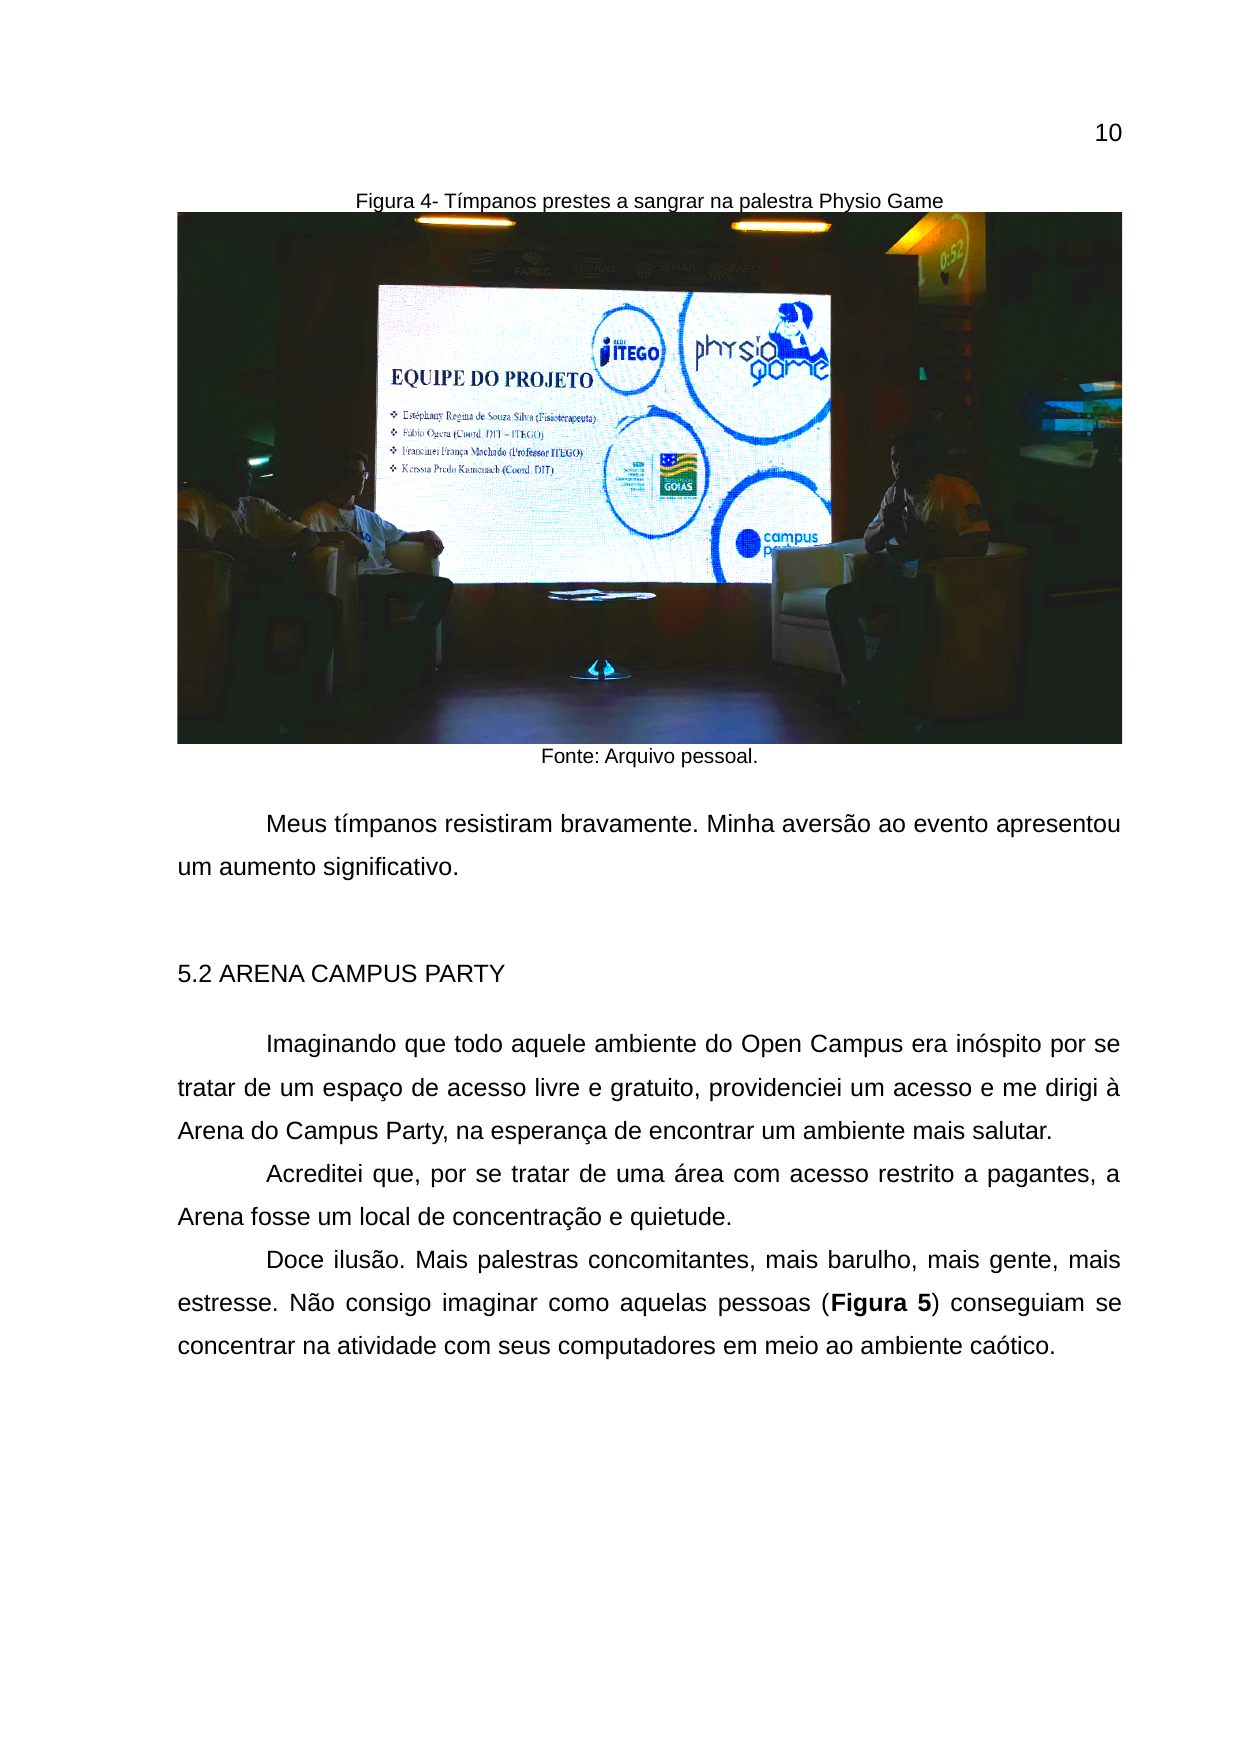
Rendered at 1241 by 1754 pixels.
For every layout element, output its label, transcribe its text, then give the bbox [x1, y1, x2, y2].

text Figura 4- Tímpanos prestes a sangrar na palestra Physio Game [177, 189, 1122, 212]
subtitle ARENA CAMPUS PARTY [177, 959, 1122, 988]
text Doce ilusão. Mais palestras concomitantes, mais barulho, mais gente, mais estresse. Não consigo imaginar como aquelas pessoas (Figura 5) conseguiam se concentrar na atividade com seus computadores em meio ao ambiente caótico. [177, 1245, 1122, 1360]
text Acreditei que, por se tratar de uma área com acesso restrito a pagantes, a Arena fosse um local de concentração e quietude. [177, 1159, 1122, 1231]
text Meus tímpanos resistiram bravamente. Minha aversão ao evento apresentou um aumento significativo. [177, 809, 1122, 881]
text Imaginando que todo aquele ambiente do Open Campus era inóspito por se tratar de um espaço de acesso livre e gratuito, providenciei um acesso e me dirigi à Arena do Campus Party, na esperança de encontrar um ambiente mais salutar. [177, 1029, 1122, 1144]
text Fonte: Arquivo pessoal. [177, 744, 1122, 768]
picture [177, 212, 1123, 744]
text [177, 176, 1122, 189]
